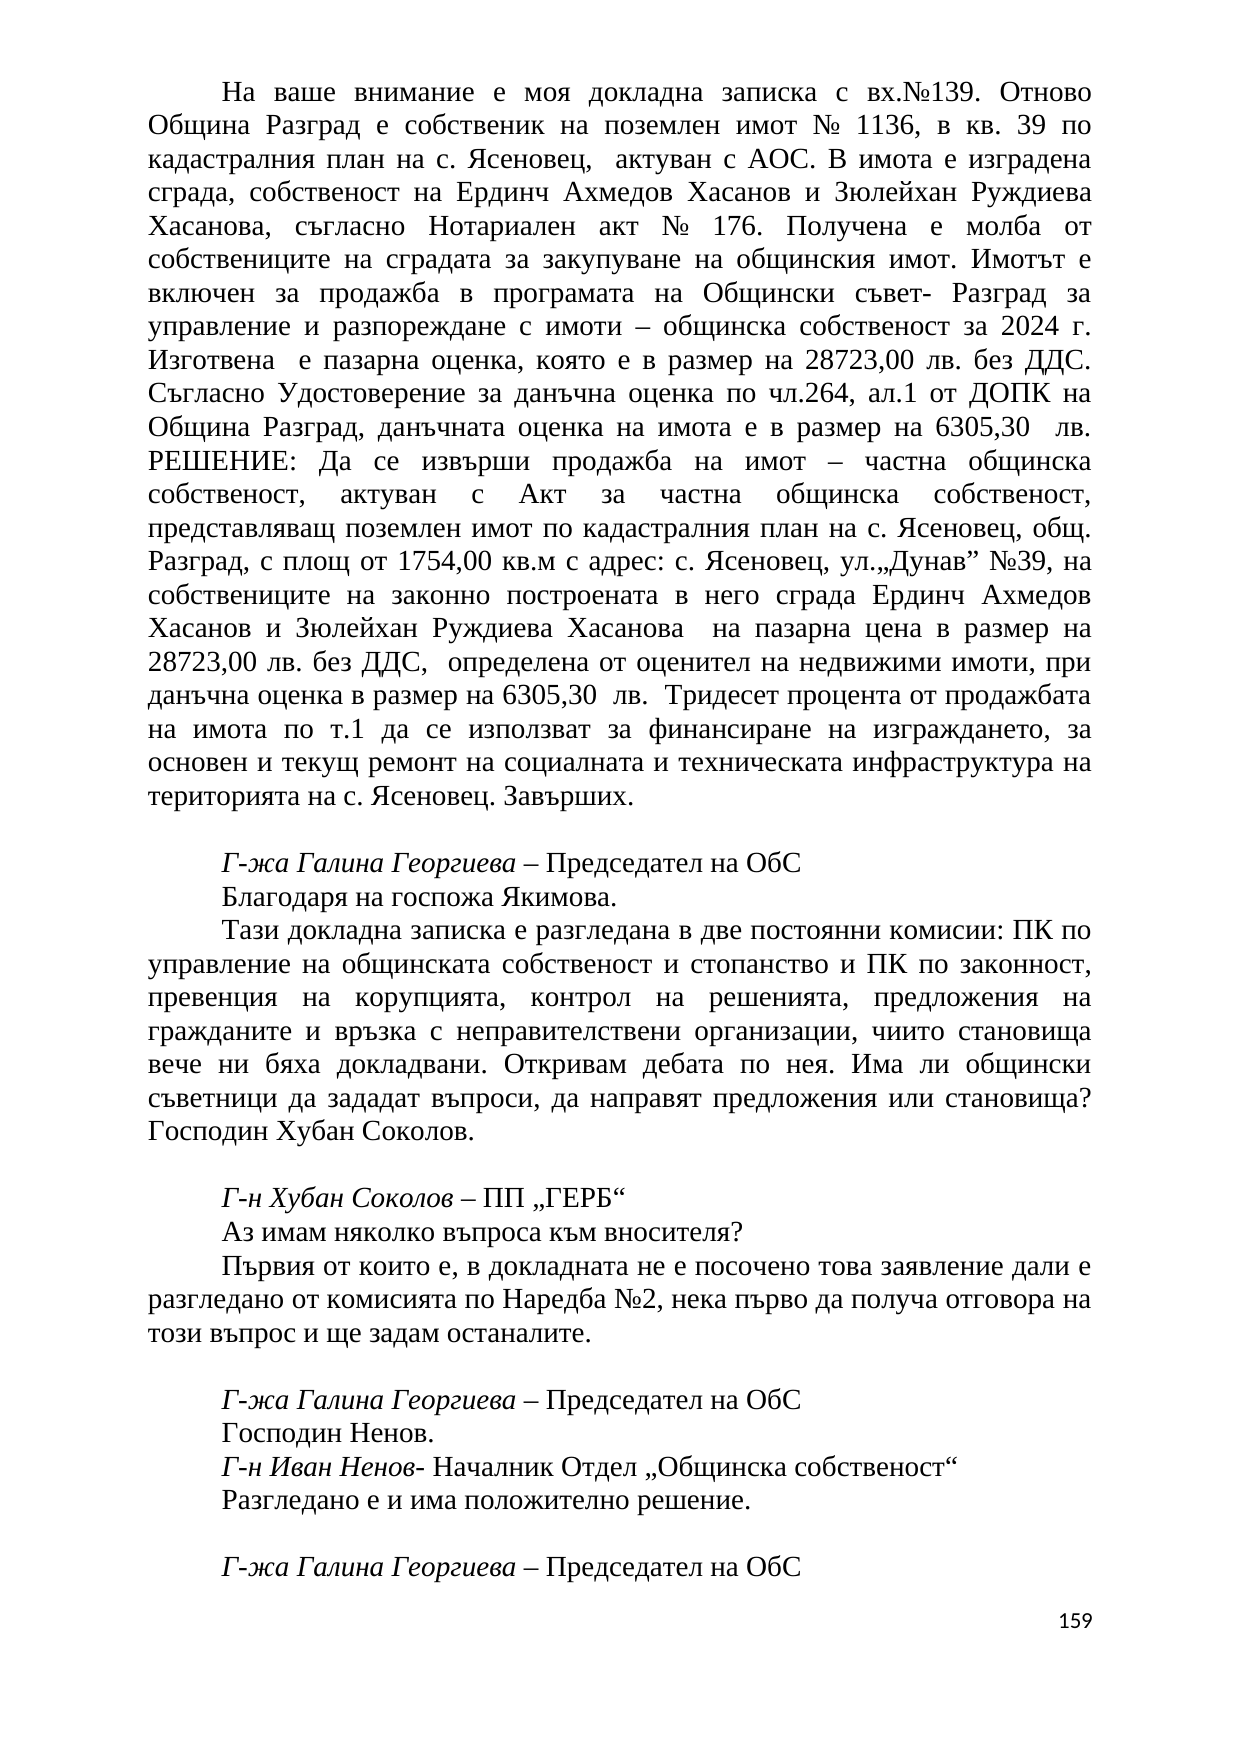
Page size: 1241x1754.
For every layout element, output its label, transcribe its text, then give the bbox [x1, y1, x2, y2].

text Г-жа Галина Георгиева – Председател на ОбС [148, 1549, 1093, 1583]
text Първия от които е, в докладната не е посочено това заявление дали е разгледано от комисията по Наредба №2, нека първо да получа отговора на този въпрос и ще задам останалите. [148, 1248, 1093, 1348]
text Разгледано е и има положително решение. [148, 1482, 1093, 1516]
text Г-н Хубан Соколов – ПП „ГЕРБ“ [148, 1181, 1093, 1214]
text Аз имам няколко въпроса към вносителя? [148, 1214, 1093, 1248]
text Благодаря на госпожа Якимова. [148, 879, 1093, 912]
text Г-жа Галина Георгиева – Председател на ОбС [148, 845, 1093, 879]
text Г-н Иван Ненов- Началник Отдел „Общинска собственост“ [148, 1449, 1093, 1482]
text Тази докладна записка е разгледана в две постоянни комисии: ПК по управление на общинската собственост и стопанство и ПК по законност, превенция на корупцията, контрол на решенията, предложения на гражданите и връзка с неправителствени организации, чиито становища вече ни бяха докладвани. Откривам дебата по нея. Има ли общински съветници да зададат въпроси, да направят предложения или становища? Господин Хубан Соколов. [148, 912, 1093, 1147]
text Господин Ненов. [148, 1415, 1093, 1449]
text На ваше внимание е моя докладна записка с вх.№139. Отново Община Разград е собственик на поземлен имот № 1136, в кв. 39 по кадастралния план на с. Ясеновец, актуван с АОС. В имота е изградена сграда, собственост на Ердинч Ахмедов Хасанов и Зюлейхан Руждиева Хасанова, съгласно Нотариален акт № 176. Получена е молба от собствениците на сградата за закупуване на общинския имот. Имотът е включен за продажба в програмата на Общински съвет- Разград за управление и разпореждане с имоти – общинска собственост за 2024 г. Изготвена е пазарна оценка, която е в размер на 28723,00 лв. без ДДС. Съгласно Удостоверение за данъчна оценка по чл.264, ал.1 от ДОПК на Община Разград, данъчната оценка на имота е в размер на 6305,30 лв. РЕШЕНИЕ: Да се извърши продажба на имот – частна общинска собственост, актуван с Акт за частна общинска собственост, представляващ поземлен имот по кадастралния план на с. Ясеновец, общ. Разград, с площ от 1754,00 кв.м с адрес: с. Ясеновец, ул.„Дунав” №39, на собствениците на законно построената в него сграда Ердинч Ахмедов Хасанов и Зюлейхан Руждиева Хасанова на пазарна цена в размер на 28723,00 лв. без ДДС, определена от оценител на недвижими имоти, при данъчна оценка в размер на 6305,30 лв. Тридесет процента от продажбата на имота по т.1 да се използват за финансиране на изграждането, за основен и текущ ремонт на социалната и техническата инфраструктура на територията на с. Ясеновец. Завърших. [148, 74, 1093, 812]
text Г-жа Галина Георгиева – Председател на ОбС [148, 1382, 1093, 1415]
